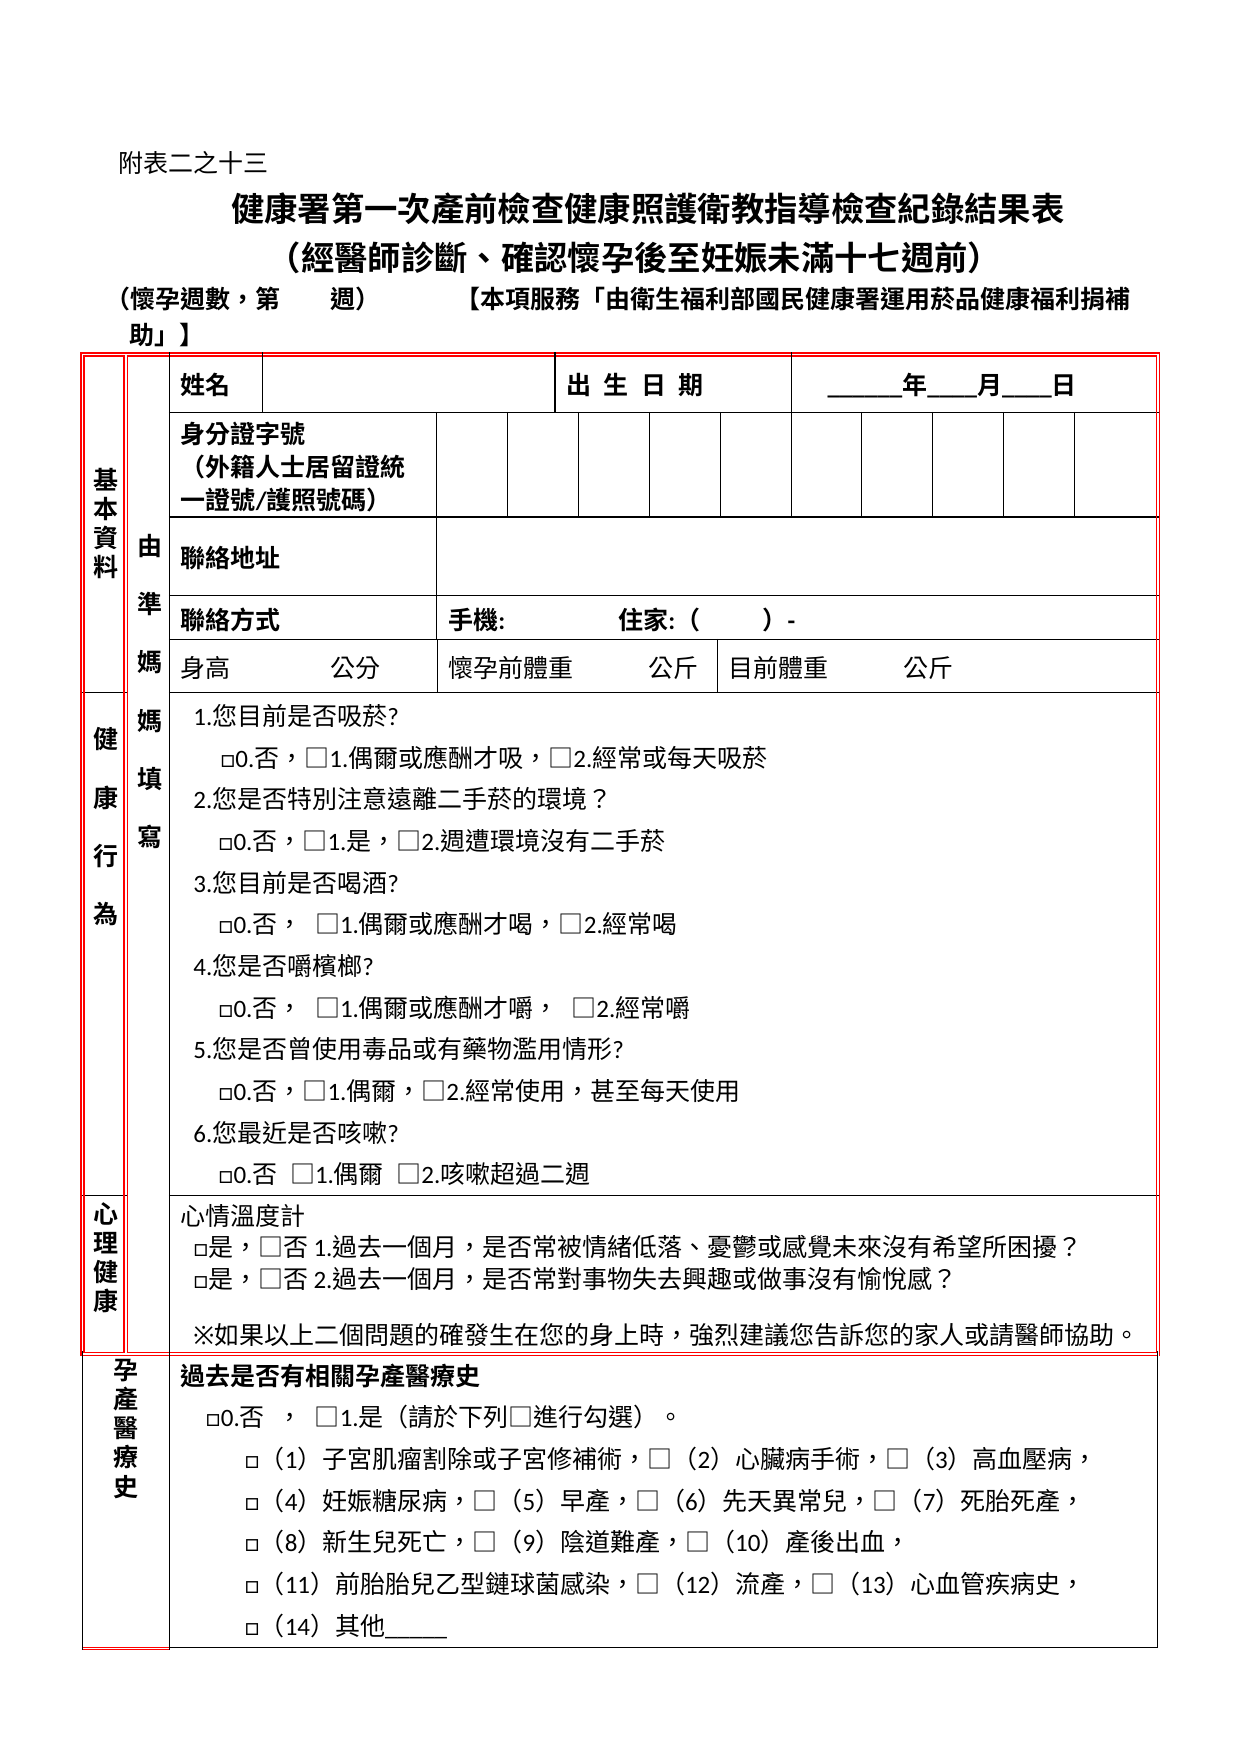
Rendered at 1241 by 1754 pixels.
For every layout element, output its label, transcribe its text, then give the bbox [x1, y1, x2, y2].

text 附表二之十三 [118, 131, 1122, 183]
table_cell [862, 413, 932, 516]
table_cell [1004, 413, 1074, 516]
table_cell [933, 413, 1003, 516]
table_cell [721, 413, 791, 516]
table_cell 聯絡方式 [170, 596, 436, 639]
table_cell 孕產醫療史 [83, 1356, 169, 1647]
table_header 姓名 [170, 357, 262, 412]
table_header 出 生 日 期 [556, 357, 791, 412]
table_cell 手機: 住家:（ ）- [437, 596, 1156, 639]
text 健康署第一次產前檢查健康照護衛教指導檢查紀錄結果表 [118, 183, 1177, 231]
table_cell 身高 公分 [170, 640, 437, 692]
table_header 由 準 媽 媽 填 寫 [128, 357, 169, 1351]
table_cell 聯絡地址 [170, 518, 436, 595]
table_cell 身分證字號 （外籍人士居留證統一證號/護照號碼） [170, 413, 436, 516]
table_cell 過去是否有相關孕產醫療史 □0.否 ， □1.是（請於下列□進行勾選）。 □（1）子宮肌瘤割除或子宮修補術，□（2）心臟病手術，□（3）高血壓病， □（4）妊娠糖尿病，□（5）早產，□（6）先天異常兒，□（7）死胎死產， □（8）新生兒死亡，□（9）陰道難產，□（10）產後出血， □（11）前胎胎兒乙型鏈球菌感染，□（12）流產，□（13）心血管疾病史， □（14）其他_____ [170, 1356, 1157, 1647]
text （懷孕週數，第 週） 【本項服務「由衛生福利部國民健康署運用菸品健康福利捐補助」】 [106, 279, 1177, 352]
table_cell [650, 413, 720, 516]
table_cell [437, 518, 1156, 595]
table_cell [792, 413, 861, 516]
table_cell 懷孕前體重 公斤 [438, 640, 717, 692]
table_cell [579, 413, 649, 516]
table_cell [1075, 413, 1156, 516]
table_cell [437, 413, 507, 516]
table_cell 1.您目前是否吸菸? □0.否，□1.偶爾或應酬才吸，□2.經常或每天吸菸 2.您是否特別注意遠離二手菸的環境？ □0.否，□1.是，□2.週遭環境沒有二手菸 3.您目前是否喝酒? □0.否， □1.偶爾或應酬才喝，□2.經常喝 4.您是否嚼檳榔? □0.否， □1.偶爾或應酬才嚼， □2.經常嚼 5.您是否曾使用毒品或有藥物濫用情形? □0.否，□1.偶爾，□2.經常使用，甚至每天使用 6.您最近是否咳嗽? □0.否 □1.偶爾 □2.咳嗽超過二週 [170, 693, 1156, 1195]
table_cell 目前體重 公斤 [718, 640, 1156, 692]
table_header [263, 357, 554, 412]
text （經醫師診斷、確認懷孕後至妊娠未滿十七週前） [106, 231, 1177, 279]
table_header 基本資料 [85, 357, 123, 692]
table_header ______年____月____日 [792, 357, 1156, 412]
table_cell [508, 413, 578, 516]
table_cell 心情溫度計 □是，□否1.過去一個月，是否常被情緒低落、憂鬱或感覺未來沒有希望所困擾？ □是，□否2.過去一個月，是否常對事物失去興趣或做事沒有愉悅感？ ※如果以上二個問題的確發生在您的身上時，強烈建議您告訴您的家人或請醫師協助。 [170, 1196, 1156, 1351]
table_cell 健 康 行 為 [85, 693, 123, 1195]
table_cell 心理健康 [85, 1196, 123, 1351]
